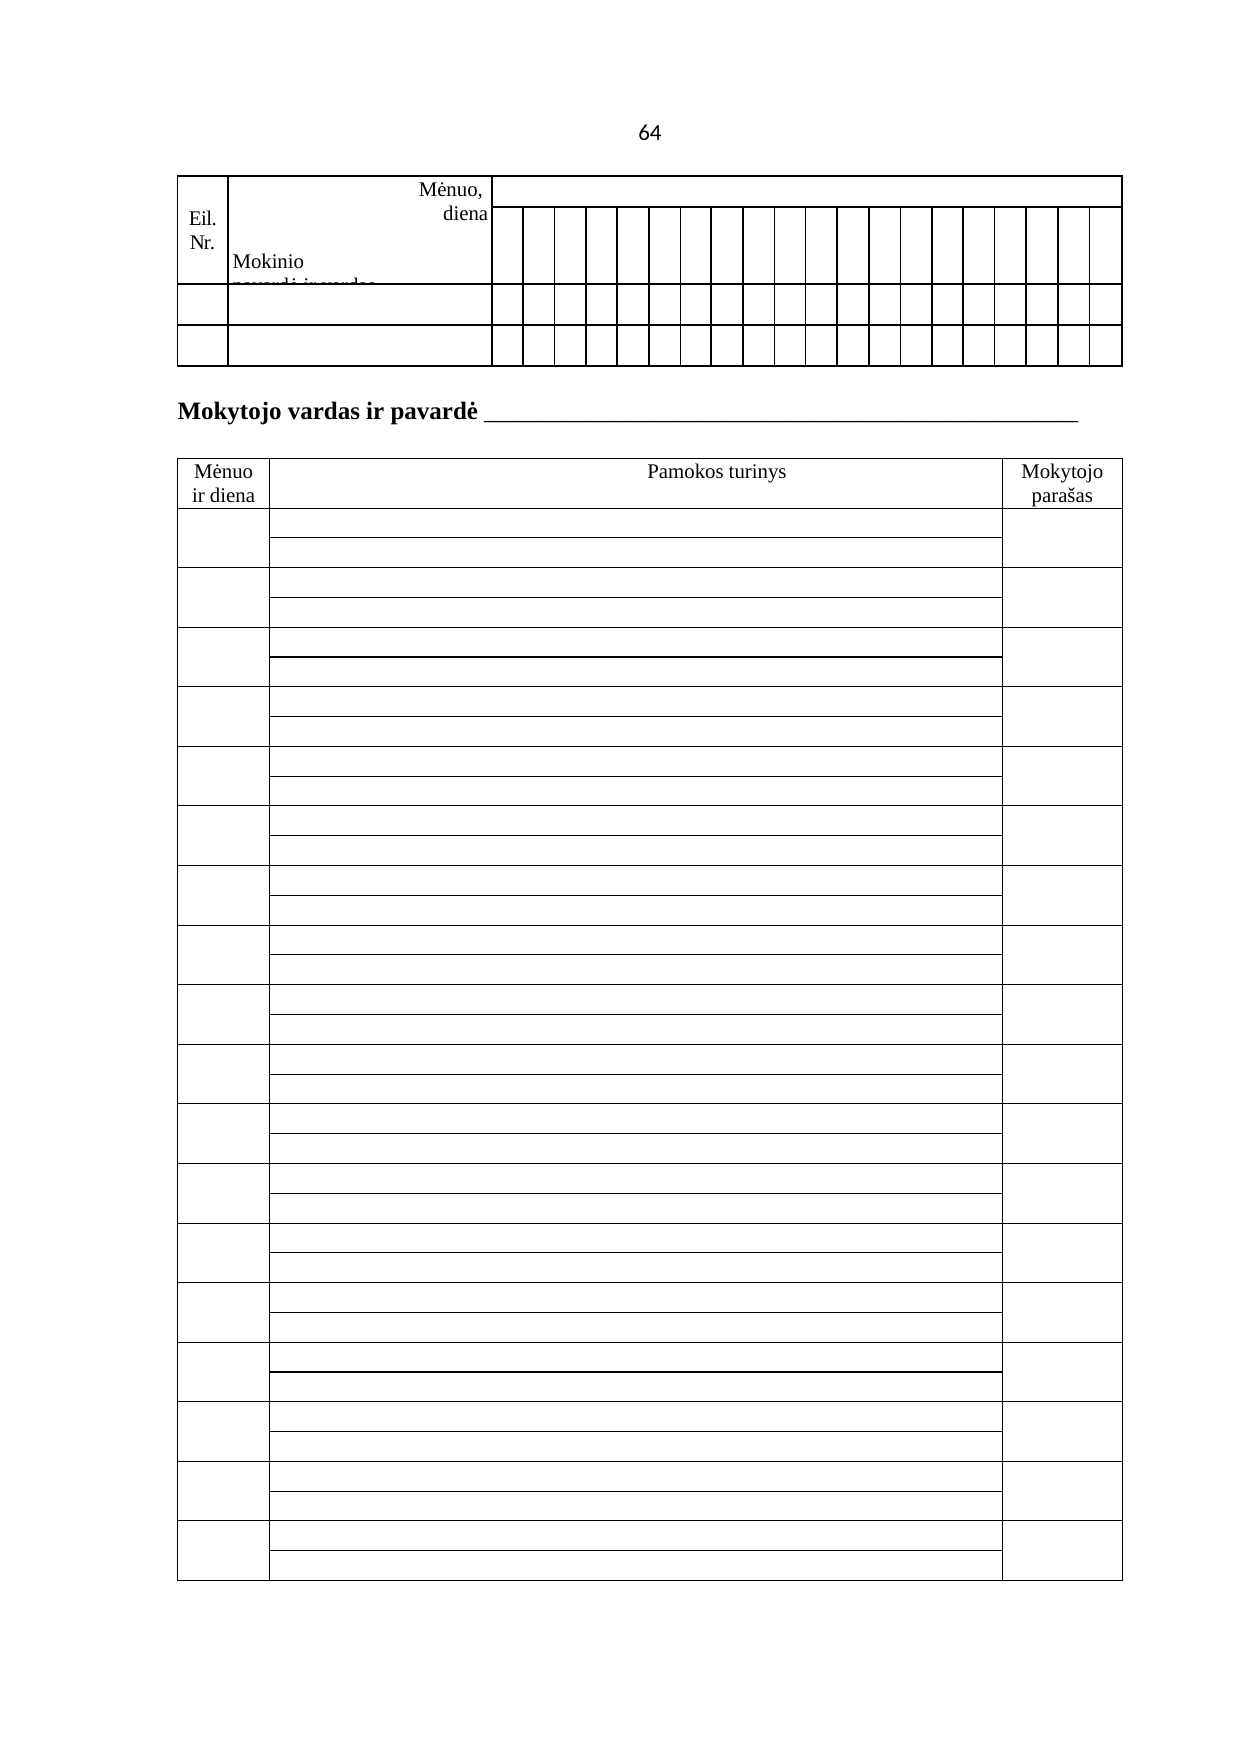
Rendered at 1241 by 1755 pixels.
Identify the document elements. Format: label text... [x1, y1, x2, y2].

table_cell [270, 1194, 1002, 1222]
table_cell [270, 1075, 1002, 1103]
table_cell [270, 1104, 1002, 1133]
table_cell [838, 208, 868, 283]
table_cell [555, 285, 559, 324]
table_cell [775, 285, 779, 324]
table_cell [801, 326, 805, 365]
table_cell [270, 717, 1002, 746]
table_cell [1090, 285, 1094, 324]
table_header Mėnuo ir diena [178, 459, 269, 507]
table_cell [1090, 326, 1094, 365]
table_cell [990, 326, 994, 365]
table_cell [178, 1045, 269, 1103]
table_cell [1085, 326, 1089, 365]
table_cell [1003, 509, 1122, 567]
text Mokytojo vardas ir pavardė [177, 396, 1122, 425]
table_cell [995, 326, 999, 365]
table_cell [1003, 1343, 1122, 1401]
table_cell [1003, 687, 1122, 746]
table_cell [270, 1045, 1002, 1073]
table_cell [1003, 1402, 1122, 1461]
table_cell [178, 747, 269, 805]
table_cell [493, 208, 522, 283]
table_cell [270, 598, 1002, 627]
table_cell [270, 985, 1002, 1014]
table_cell [270, 1373, 1002, 1401]
table_cell [1003, 1045, 1122, 1103]
table_cell [270, 1343, 1002, 1371]
table_cell [270, 806, 1002, 835]
table_cell [1027, 208, 1057, 283]
table_cell [270, 1462, 1002, 1491]
table_cell [178, 806, 269, 865]
table_cell [178, 1462, 269, 1520]
table_cell [681, 208, 710, 283]
table_cell [270, 1134, 1002, 1163]
table_cell [178, 1521, 269, 1580]
table_cell [933, 208, 962, 283]
table_cell [864, 326, 868, 365]
table_cell [524, 208, 554, 283]
table_cell [1003, 866, 1122, 924]
table_cell [550, 326, 554, 365]
table_cell [270, 926, 1002, 954]
table_cell [270, 1224, 1002, 1252]
table_cell [270, 687, 1002, 716]
table_cell [775, 208, 805, 283]
table_cell [178, 1104, 269, 1163]
table_cell [864, 285, 868, 324]
table_cell [270, 1015, 1002, 1044]
table_cell [1059, 208, 1089, 283]
table_cell [650, 208, 680, 283]
table_cell [1085, 285, 1089, 324]
table_cell [995, 285, 999, 324]
table_header Pamokos turinys [270, 459, 1002, 507]
table_header Mokytojo parašas [1003, 459, 1122, 507]
table_cell [770, 285, 774, 324]
table_cell [270, 1164, 1002, 1193]
table_cell [178, 985, 269, 1044]
table_cell [270, 1253, 1002, 1282]
table_cell [270, 836, 1002, 865]
table_header Eil. Nr. [178, 177, 227, 283]
table_cell [1003, 1164, 1122, 1222]
table_cell [178, 1402, 269, 1461]
table_cell [550, 285, 554, 324]
table_cell [270, 896, 1002, 924]
table_cell [775, 326, 779, 365]
table_cell [178, 1283, 269, 1342]
table_cell [1003, 806, 1122, 865]
table_cell [270, 658, 1002, 686]
table_cell [555, 326, 559, 365]
table_cell [178, 926, 269, 984]
table_cell [990, 285, 994, 324]
table_cell [178, 687, 269, 746]
table_cell [644, 326, 648, 365]
table_cell [896, 326, 900, 365]
table_cell [270, 777, 1002, 805]
table_cell [1003, 1224, 1122, 1282]
table_cell [712, 208, 742, 283]
table_cell [270, 1313, 1002, 1342]
table_cell [587, 208, 616, 283]
table_cell [1003, 1521, 1122, 1580]
table_cell [896, 285, 900, 324]
table_cell [1003, 628, 1122, 686]
table_cell [1003, 568, 1122, 627]
table_cell [555, 208, 585, 283]
table_cell [178, 628, 269, 686]
table_cell [964, 208, 994, 283]
table_cell [1003, 1104, 1122, 1163]
table_cell [270, 866, 1002, 895]
table_cell [178, 1343, 269, 1401]
table_cell [270, 628, 1002, 656]
table_cell [270, 1283, 1002, 1312]
table_cell [806, 208, 836, 283]
table_cell [178, 1164, 269, 1222]
table_cell [744, 208, 774, 283]
table_cell [270, 955, 1002, 984]
table_cell [178, 509, 269, 567]
table_cell [676, 285, 680, 324]
table_cell [870, 208, 900, 283]
table_cell [178, 866, 269, 924]
table_cell [801, 285, 805, 324]
table_cell [1003, 747, 1122, 805]
table_cell [1003, 926, 1122, 984]
table_cell [676, 326, 680, 365]
table_cell [270, 1492, 1002, 1520]
table_cell [270, 538, 1002, 567]
table_cell [270, 1551, 1002, 1580]
table_cell [644, 285, 648, 324]
table_cell [178, 568, 269, 627]
table_cell [770, 326, 774, 365]
table_cell [270, 1521, 1002, 1550]
table_cell [270, 1402, 1002, 1431]
table_cell [901, 208, 931, 283]
table_cell [270, 509, 1002, 537]
table_cell [1003, 1462, 1122, 1520]
table_cell [1090, 208, 1121, 283]
table_cell [270, 747, 1002, 776]
table_cell [1003, 985, 1122, 1044]
table_cell [270, 568, 1002, 597]
table_cell [1003, 1283, 1122, 1342]
table_cell [995, 208, 1025, 283]
table_cell [618, 208, 648, 283]
table_cell [270, 1432, 1002, 1461]
table_cell [178, 1224, 269, 1282]
